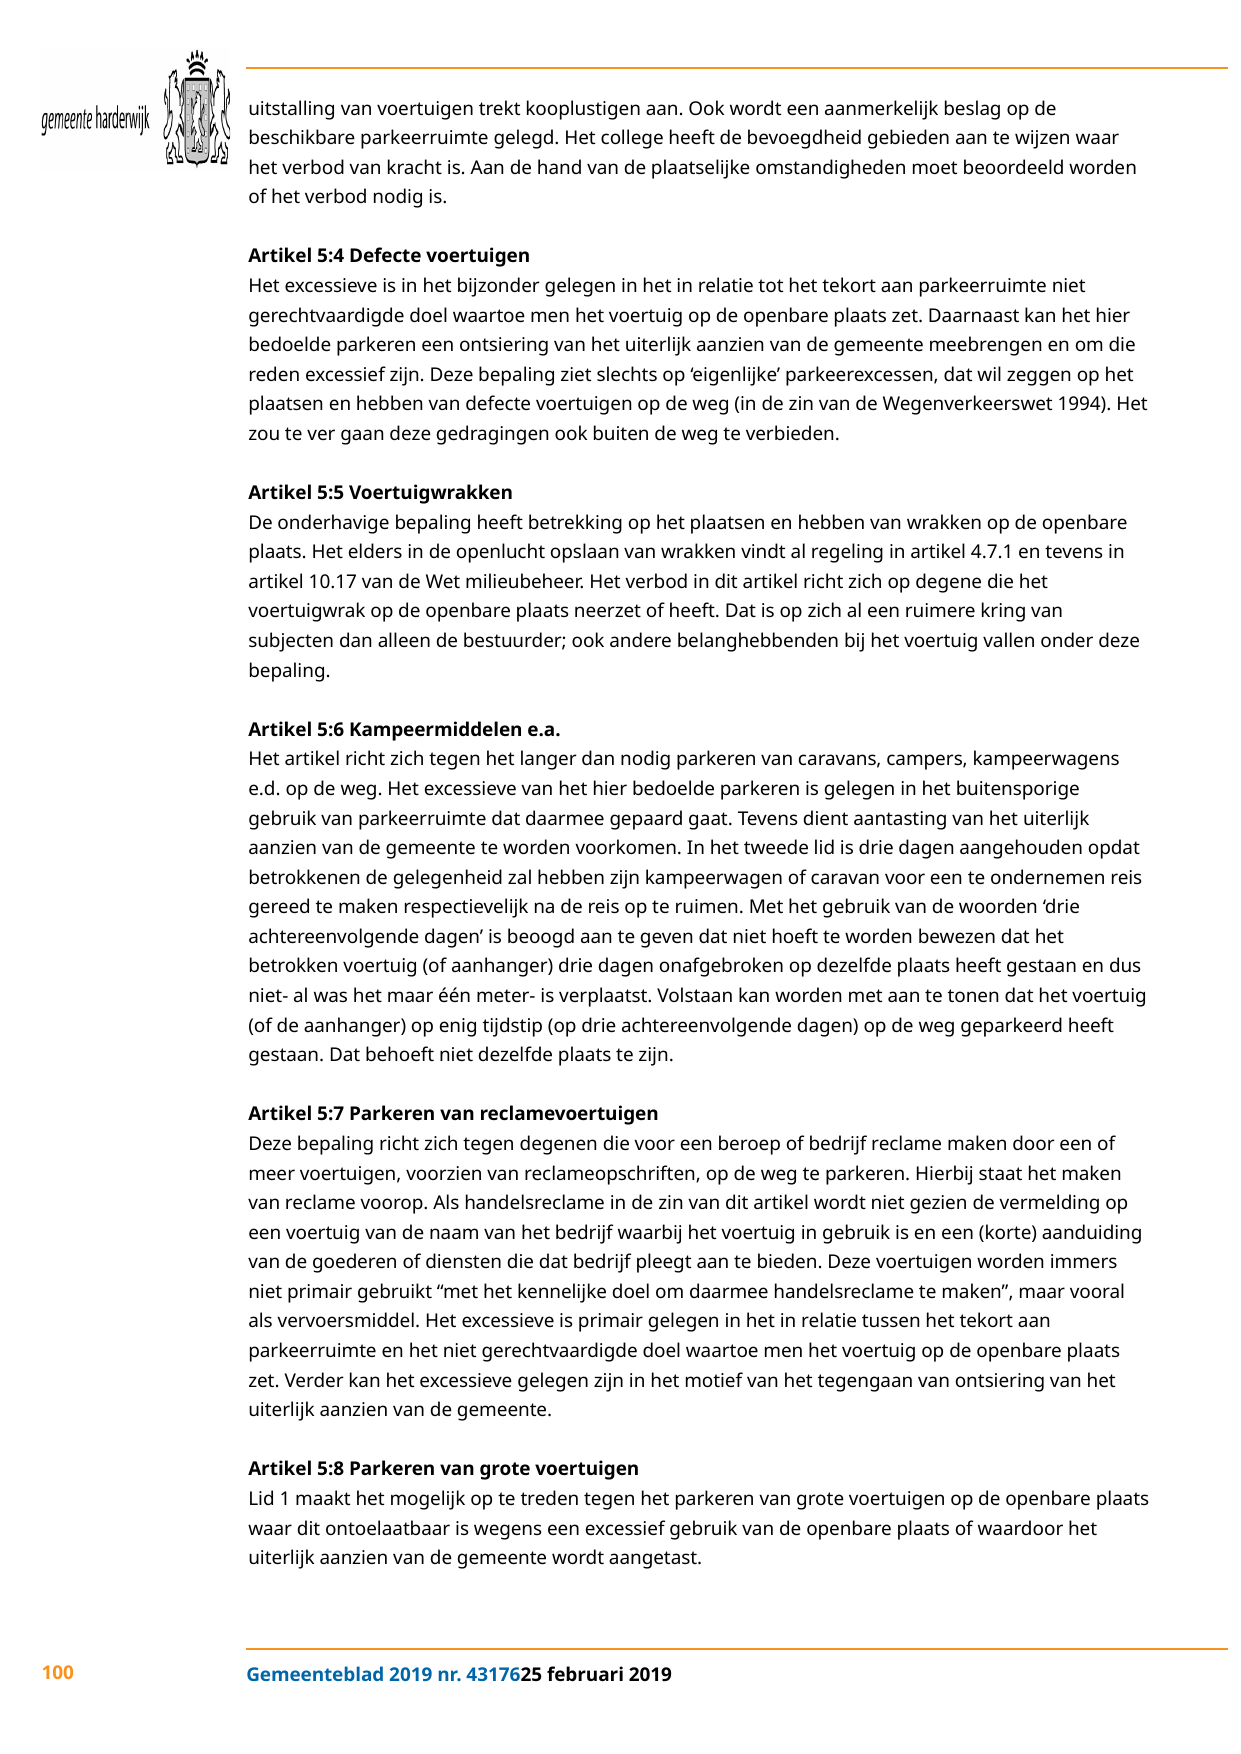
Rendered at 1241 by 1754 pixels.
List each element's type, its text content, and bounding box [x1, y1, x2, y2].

text Artikel 5:7 Parkeren van reclamevoertuigen [248, 1101, 1152, 1126]
text De onderhavige bepaling heeft betrekking op het plaatsen en hebben van wrakken op de openbare plaats. Het elders in de openlucht opslaan van wrakken vindt al regeling in artikel 4.7.1 en tevens in artikel 10.17 van de Wet milieubeheer. Het verbod in dit artikel richt zich op degene die het voertuigwrak op de openbare plaats neerzet of heeft. Dat is op zich al een ruimere kring van subjecten dan alleen de bestuurder; ook andere belanghebbenden bij het voertuig vallen onder deze bepaling. [248, 509, 1152, 683]
text Het artikel richt zich tegen het langer dan nodig parkeren van caravans, campers, kampeerwagens e.d. op de weg. Het excessieve van het hier bedoelde parkeren is gelegen in het buitensporige gebruik van parkeerruimte dat daarmee gepaard gaat. Tevens dient aantasting van het uiterlijk aanzien van de gemeente te worden voorkomen. In het tweede lid is drie dagen aangehouden opdat betrokkenen de gelegenheid zal hebben zijn kampeerwagen of caravan voor een te ondernemen reis gereed te maken respectievelijk na de reis op te ruimen. Met het gebruik van de woorden ‘drie achtereenvolgende dagen’ is beoogd aan te geven dat niet hoeft te worden bewezen dat het betrokken voertuig (of aanhanger) drie dagen onafgebroken op dezelfde plaats heeft gestaan en dus niet- al was het maar één meter- is verplaatst. Volstaan kan worden met aan te tonen dat het voertuig (of de aanhanger) op enig tijdstip (op drie achtereenvolgende dagen) op de weg geparkeerd heeft gestaan. Dat behoeft niet dezelfde plaats te zijn. [248, 746, 1152, 1067]
text Artikel 5:5 Voertuigwrakken [248, 479, 1152, 505]
text Artikel 5:4 Defecte voertuigen [248, 243, 1152, 268]
text Artikel 5:8 Parkeren van grote voertuigen [248, 1456, 1152, 1481]
text Artikel 5:6 Kampeermiddelen e.a. [248, 716, 1152, 742]
text uitstalling van voertuigen trekt kooplustigen aan. Ook wordt een aanmerkelijk beslag op de beschikbare parkeerruimte gelegd. Het college heeft de bevoegdheid gebieden aan te wijzen waar het verbod van kracht is. Aan de hand van de plaatselijke omstandigheden moet beoordeeld worden of het verbod nodig is. [248, 95, 1152, 209]
picture [41, 47, 231, 172]
text Deze bepaling richt zich tegen degenen die voor een beroep of bedrijf reclame maken door een of meer voertuigen, voorzien van reclameopschriften, op de weg te parkeren. Hierbij staat het maken van reclame voorop. Als handelsreclame in de zin van dit artikel wordt niet gezien de vermelding op een voertuig van de naam van het bedrijf waarbij het voertuig in gebruik is en een (korte) aanduiding van de goederen of diensten die dat bedrijf pleegt aan te bieden. Deze voertuigen worden immers niet primair gebruikt “met het kennelijke doel om daarmee handelsreclame te maken”, maar vooral als vervoersmiddel. Het excessieve is primair gelegen in het in relatie tussen het tekort aan parkeerruimte en het niet gerechtvaardigde doel waartoe men het voertuig op de openbare plaats zet. Verder kan het excessieve gelegen zijn in het motief van het tegengaan van ontsiering van het uiterlijk aanzien van de gemeente. [248, 1130, 1152, 1422]
text Het excessieve is in het bijzonder gelegen in het in relatie tot het tekort aan parkeerruimte niet gerechtvaardigde doel waartoe men het voertuig op de openbare plaats zet. Daarnaast kan het hier bedoelde parkeren een ontsiering van het uiterlijk aanzien van de gemeente meebrengen en om die reden excessief zijn. Deze bepaling ziet slechts op ‘eigenlijke’ parkeerexcessen, dat wil zeggen op het plaatsen en hebben van defecte voertuigen op de weg (in de zin van de Wegenverkeerswet 1994). Het zou te ver gaan deze gedragingen ook buiten de weg te verbieden. [248, 272, 1152, 446]
text Lid 1 maakt het mogelijk op te treden tegen het parkeren van grote voertuigen op de openbare plaats waar dit ontoelaatbaar is wegens een excessief gebruik van de openbare plaats of waardoor het uiterlijk aanzien van de gemeente wordt aangetast. [248, 1485, 1152, 1570]
